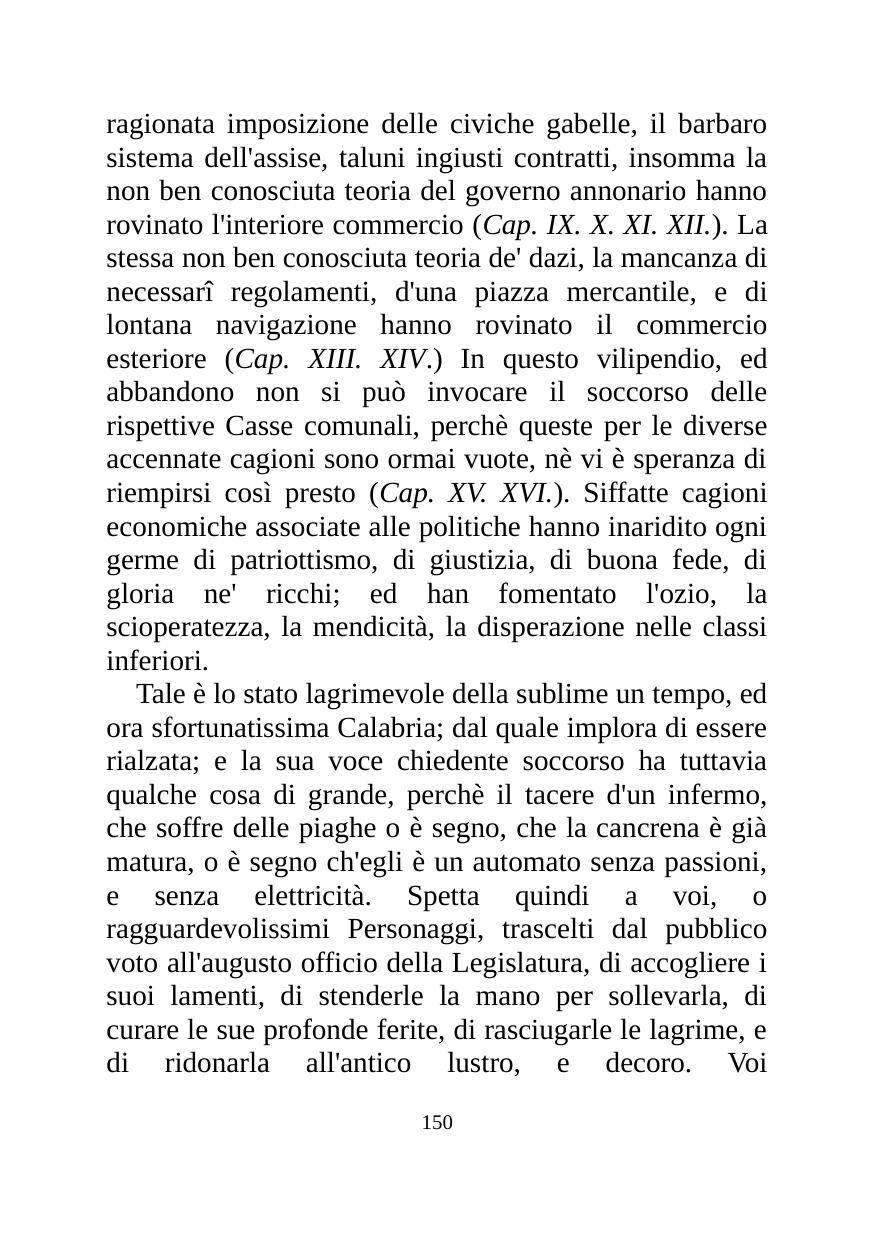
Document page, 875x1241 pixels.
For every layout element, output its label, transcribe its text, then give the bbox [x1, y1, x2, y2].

text Tale è lo stato lagrimevole della sublime un tempo, ed ora sfortunatissima Calabria; dal quale implora di essere rialzata; e la sua voce chiedente soccorso ha tuttavia qualche cosa di grande, perchè il tacere d'un infermo, che soffre delle piaghe o è segno, che la cancrena è già matura, o è segno ch'egli è un automato senza passioni, e senza elettricità. Spetta quindi a voi, o ragguardevolissimi Personaggi, trascelti dal pubblico voto all'augusto officio della Legislatura, di accogliere i suoi lamenti, di stenderle la mano per sollevarla, di curare le sue profonde ferite, di rasciugarle le lagrime, e di ridonarla all'antico lustro, e decoro. Voi [106, 676, 768, 1079]
text ragionata imposizione delle civiche gabelle, il barbaro sistema dell'assise, taluni ingiusti contratti, insomma la non ben conosciuta teoria del governo annonario hanno rovinato l'interiore commercio (Cap. IX. X. XI. XII.). La stessa non ben conosciuta teoria de' dazi, la mancanza di necessarî regolamenti, d'una piazza mercantile, e di lontana navigazione hanno rovinato il commercio esteriore (Cap. XIII. XIV.) In questo vilipendio, ed abbandono non si può invocare il soccorso delle rispettive Casse comunali, perchè queste per le diverse accennate cagioni sono ormai vuote, nè vi è speranza di riempirsi così presto (Cap. XV. XVI.). Siffatte cagioni economiche associate alle politiche hanno inaridito ogni germe di patriottismo, di giustizia, di buona fede, di gloria ne' ricchi; ed han fomentato l'ozio, la scioperatezza, la mendicità, la disperazione nelle classi inferiori. [106, 106, 768, 676]
